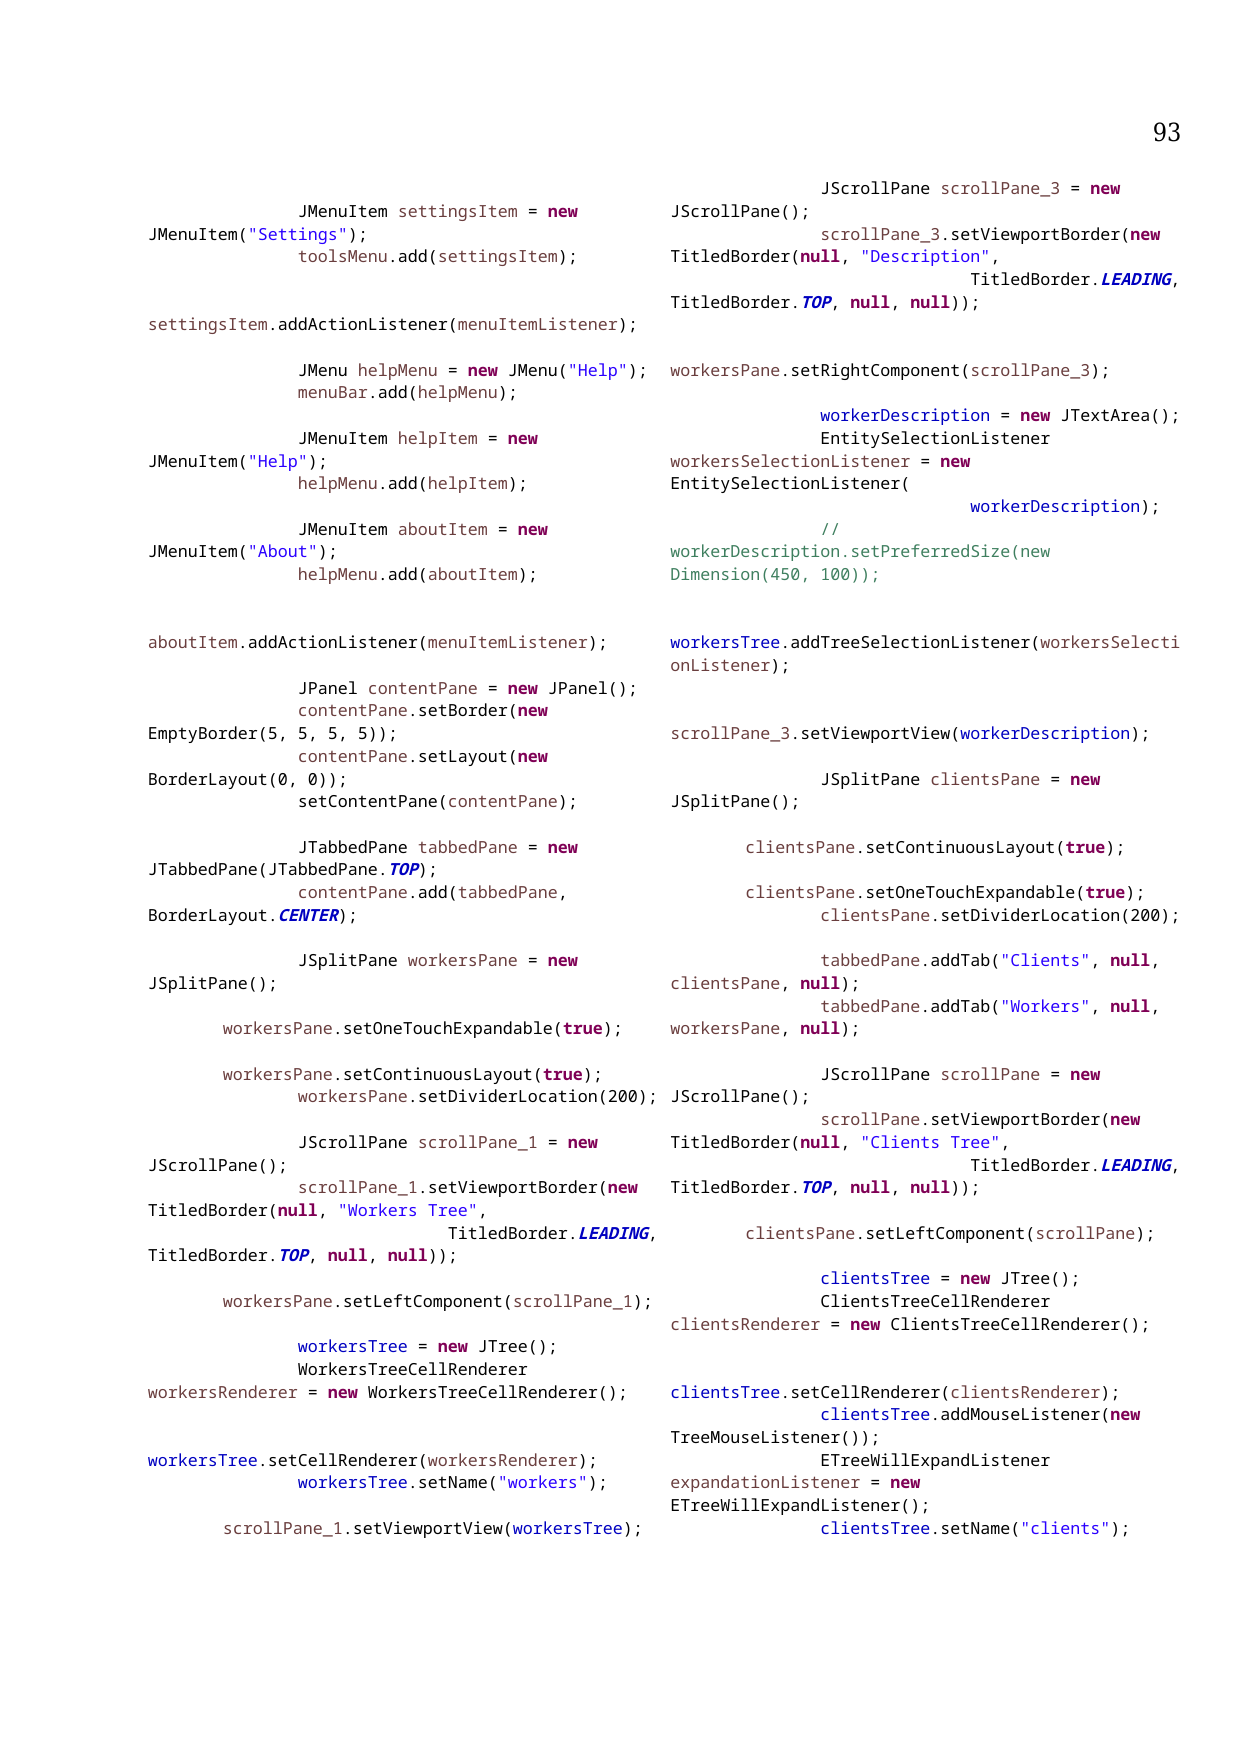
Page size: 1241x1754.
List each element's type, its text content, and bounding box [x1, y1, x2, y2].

text workersPane.setOneTouchExpandable(true); [148, 994, 658, 1040]
text contentPane.setLayout(new BorderLayout(0, 0)); [148, 744, 658, 790]
text tabbedPane.addTab("Workers", null, workersPane, null); [670, 994, 1181, 1040]
text ETreeWillExpandListener expandationListener = new ETreeWillExpandListener(); [670, 1448, 1181, 1517]
text JSplitPane clientsPane = new JSplitPane(); [670, 767, 1181, 813]
text toolsMenu.add(settingsItem); [148, 245, 658, 268]
text clientsTree.setCellRenderer(clientsRenderer); [670, 1335, 1181, 1403]
text [670, 1539, 1181, 1562]
text scrollPane_1.setViewportView(workersTree); [148, 1494, 658, 1539]
text clientsTree.setName("clients"); [670, 1517, 1181, 1539]
text JMenuItem aboutItem = new JMenuItem("About"); [148, 517, 658, 563]
text TitledBorder.LEADING, TitledBorder.TOP, null, null)); [670, 268, 1181, 313]
text workersPane.setDividerLocation(200); [148, 1085, 658, 1108]
text JScrollPane scrollPane_3 = new JScrollPane(); [670, 177, 1181, 222]
text scrollPane.setViewportBorder(new TitledBorder(null, "Clients Tree", [670, 1108, 1181, 1153]
text scrollPane_1.setViewportBorder(new TitledBorder(null, "Workers Tree", [148, 1176, 658, 1221]
text JScrollPane scrollPane_1 = new JScrollPane(); [148, 1131, 658, 1176]
text WorkersTreeCellRenderer workersRenderer = new WorkersTreeCellRenderer(); [148, 1358, 658, 1403]
text JSplitPane workersPane = new JSplitPane(); [148, 949, 658, 994]
text workersPane.setContinuousLayout(true); [148, 1040, 658, 1085]
text ClientsTreeCellRenderer clientsRenderer = new ClientsTreeCellRenderer(); [670, 1289, 1181, 1335]
text EntitySelectionListener workersSelectionListener = new EntitySelectionListener( [670, 427, 1181, 495]
text clientsTree = new JTree(); [670, 1267, 1181, 1289]
text TitledBorder.LEADING, TitledBorder.TOP, null, null)); [670, 1153, 1181, 1199]
text tabbedPane.addTab("Clients", null, clientsPane, null); [670, 949, 1181, 994]
text clientsTree.addMouseListener(new TreeMouseListener()); [670, 1403, 1181, 1448]
text workersTree.addTreeSelectionListener(workersSelectionListener); [670, 586, 1181, 676]
text contentPane.add(tabbedPane, BorderLayout.CENTER); [148, 881, 658, 926]
text JTabbedPane tabbedPane = new JTabbedPane(JTabbedPane.TOP); [148, 835, 658, 881]
text JMenuItem helpItem = new JMenuItem("Help"); [148, 427, 658, 472]
text workersPane.setLeftComponent(scrollPane_1); [148, 1267, 658, 1312]
text workersTree = new JTree(); [148, 1335, 658, 1358]
text helpMenu.add(aboutItem); [148, 563, 658, 586]
text JMenu helpMenu = new JMenu("Help"); [148, 358, 658, 381]
text workersTree.setCellRenderer(workersRenderer); [148, 1403, 658, 1471]
text JPanel contentPane = new JPanel(); [148, 676, 658, 699]
text clientsPane.setDividerLocation(200); [670, 903, 1181, 926]
text clientsPane.setLeftComponent(scrollPane); [670, 1199, 1181, 1244]
text scrollPane_3.setViewportView(workerDescription); [670, 676, 1181, 744]
text workersTree.setName("workers"); [148, 1471, 658, 1494]
text clientsPane.setOneTouchExpandable(true); [670, 858, 1181, 903]
text // workerDescription.setPreferredSize(new Dimension(450, 100)); [670, 517, 1181, 586]
text contentPane.setBorder(new EmptyBorder(5, 5, 5, 5)); [148, 699, 658, 744]
text JScrollPane scrollPane = new JScrollPane(); [670, 1062, 1181, 1108]
text aboutItem.addActionListener(menuItemListener); [148, 586, 658, 654]
text clientsPane.setContinuousLayout(true); [670, 813, 1181, 858]
text TitledBorder.LEADING, TitledBorder.TOP, null, null)); [148, 1221, 658, 1267]
text helpMenu.add(helpItem); [148, 472, 658, 495]
text JMenuItem settingsItem = new JMenuItem("Settings"); [148, 199, 658, 245]
text scrollPane_3.setViewportBorder(new TitledBorder(null, "Description", [670, 222, 1181, 268]
text workerDescription); [670, 495, 1181, 517]
text settingsItem.addActionListener(menuItemListener); [148, 268, 658, 336]
text setContentPane(contentPane); [148, 790, 658, 813]
text workerDescription = new JTextArea(); [670, 404, 1181, 427]
text menuBar.add(helpMenu); [148, 381, 658, 404]
text workersPane.setRightComponent(scrollPane_3); [670, 313, 1181, 381]
